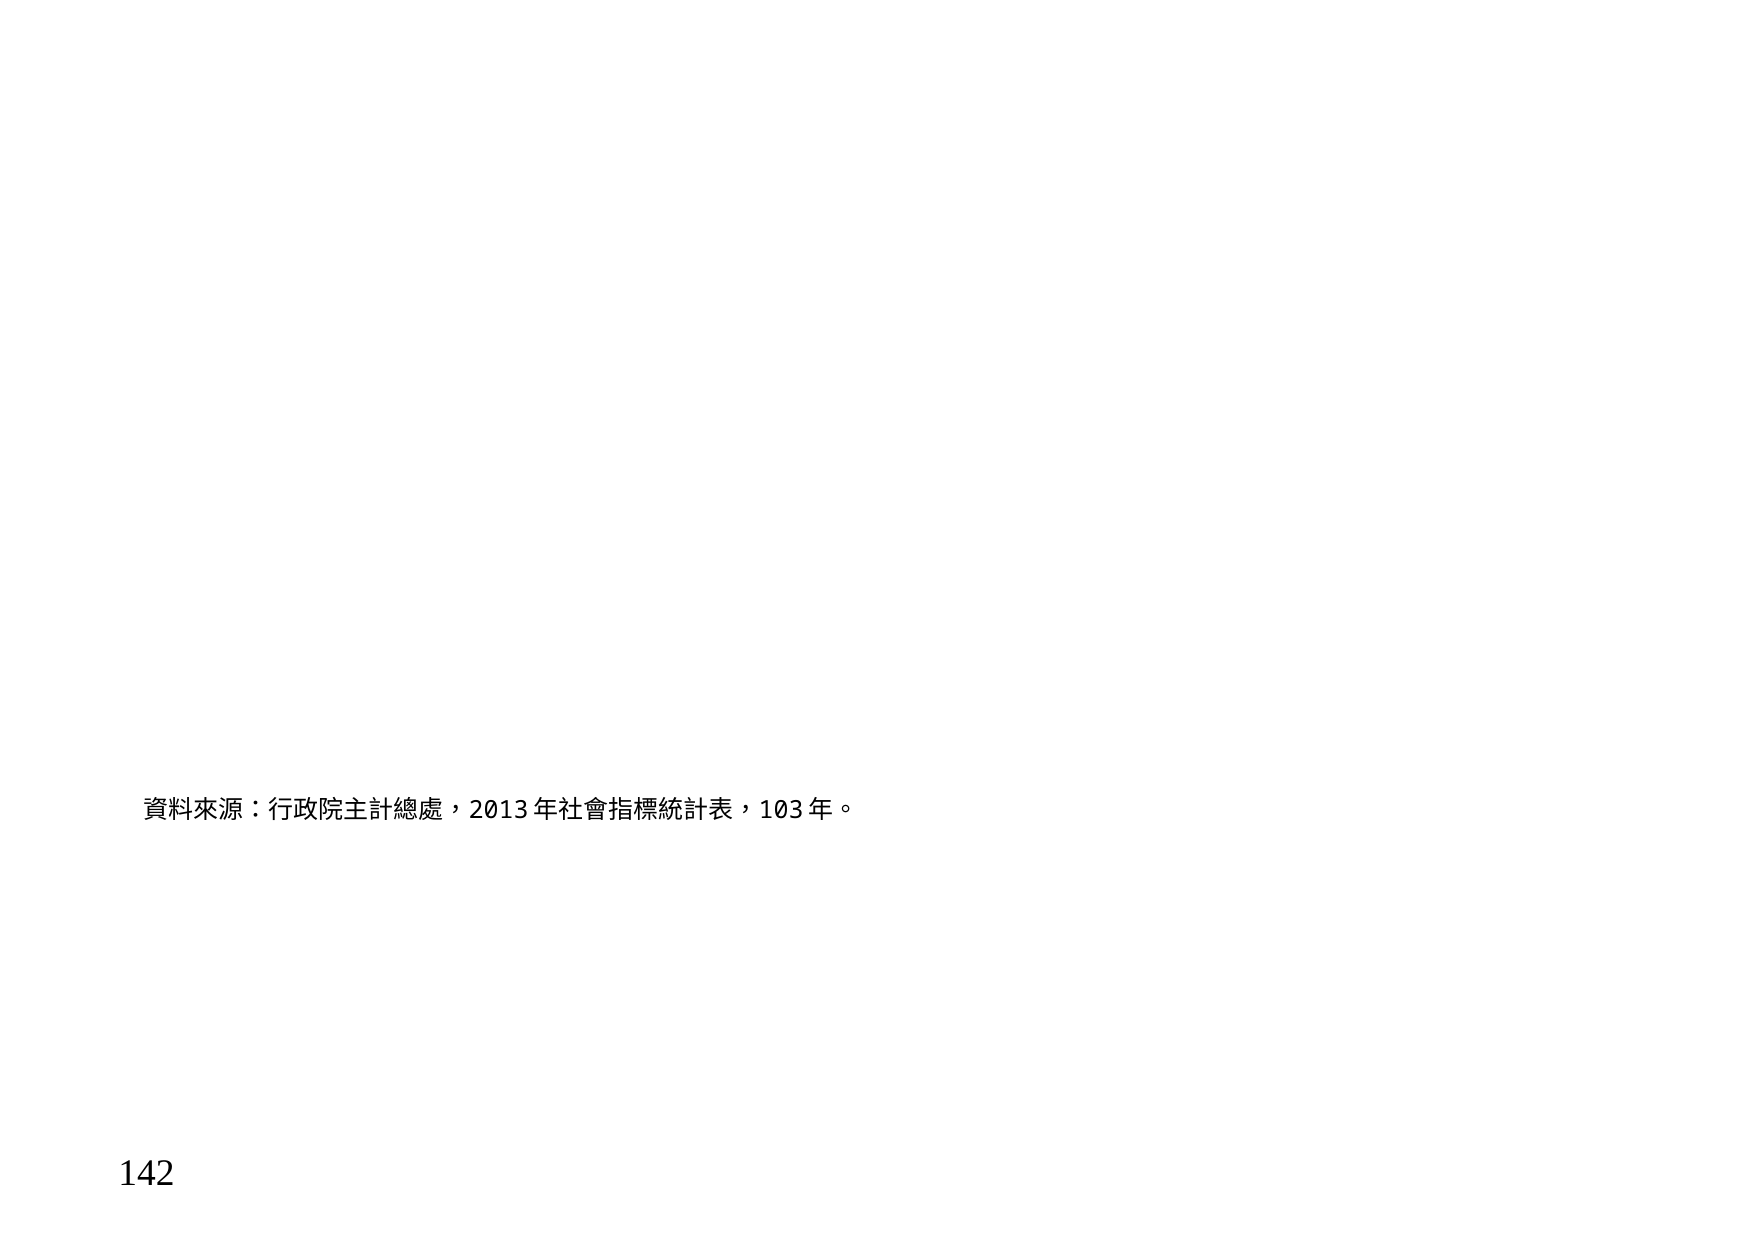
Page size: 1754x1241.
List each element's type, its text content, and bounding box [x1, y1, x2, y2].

text 資料來源：行政院主計總處，2013年社會指標統計表，103年。 [143, 789, 1543, 826]
